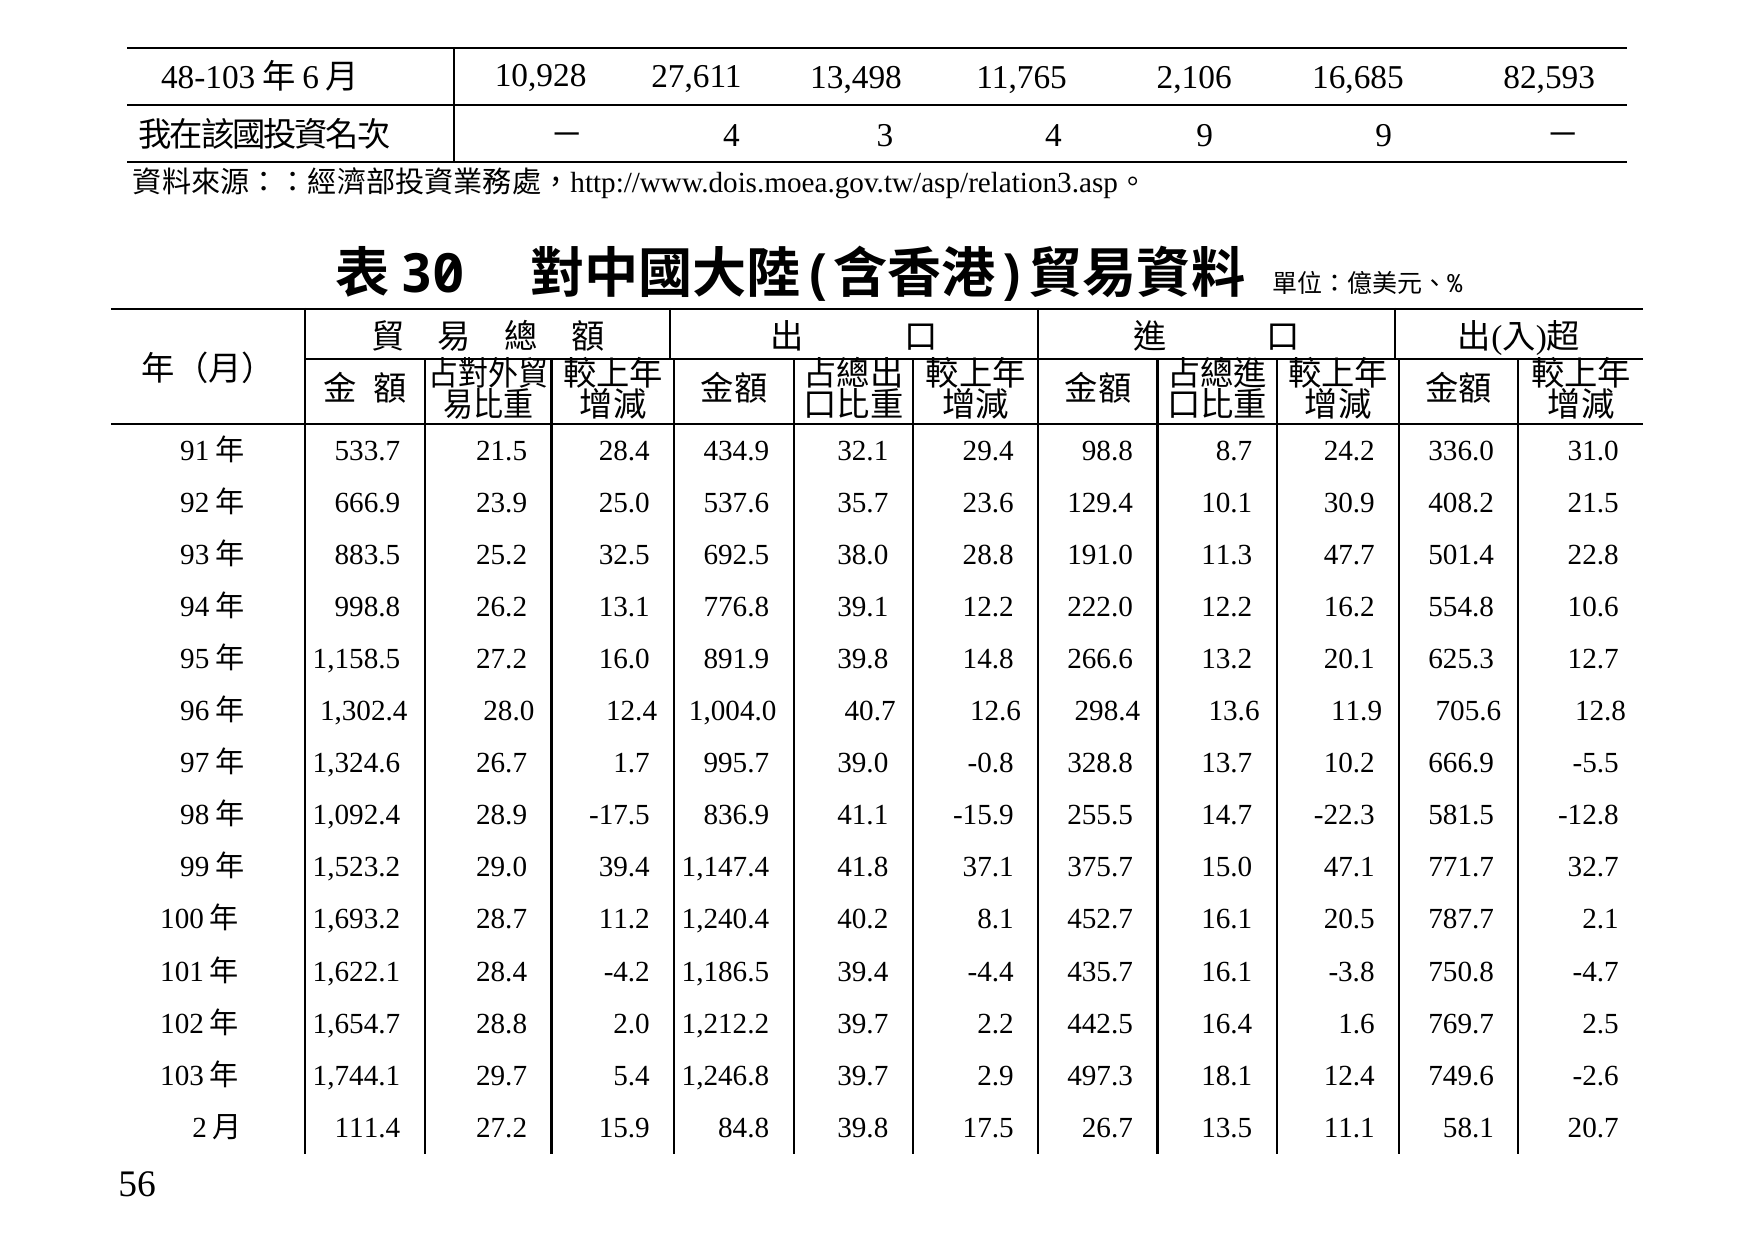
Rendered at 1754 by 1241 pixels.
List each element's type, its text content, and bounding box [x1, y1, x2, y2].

table_cell 12.4 [553, 685, 673, 737]
table_cell 14.8 [914, 633, 1037, 685]
table_cell 11.9 [1278, 685, 1398, 737]
table_cell 12.4 [1278, 1050, 1398, 1102]
table_cell 29.7 [426, 1050, 550, 1102]
table_cell 1,324.6 [306, 737, 424, 789]
table_cell 41.8 [795, 841, 912, 893]
table_cell 47.1 [1278, 841, 1398, 893]
table_cell 較上年 增減 [1278, 360, 1398, 423]
table_cell 39.7 [795, 998, 912, 1050]
table_cell 1,158.5 [306, 633, 424, 685]
table_cell 336.0 [1400, 425, 1517, 477]
table_cell 28.0 [426, 685, 550, 737]
table_cell 501.4 [1400, 529, 1517, 581]
table_cell 37.1 [914, 841, 1037, 893]
table_cell 30.9 [1278, 477, 1398, 529]
table_cell 1.6 [1278, 998, 1398, 1050]
table_cell 15.0 [1159, 841, 1276, 893]
table_cell 98.8 [1039, 425, 1156, 477]
table_cell 39.7 [795, 1050, 912, 1102]
table_cell 554.8 [1400, 581, 1517, 633]
table_cell 1,523.2 [306, 841, 424, 893]
table_cell 1,246.8 [675, 1050, 793, 1102]
table_cell 96年 [111, 685, 304, 737]
table_header 進 口 [1039, 310, 1394, 358]
table_cell 4 [936, 106, 1100, 161]
table_cell 13.2 [1159, 633, 1276, 685]
table_cell 452.7 [1039, 894, 1156, 946]
table_cell 25.2 [426, 529, 550, 581]
table_cell 692.5 [675, 529, 793, 581]
table_cell 995.7 [675, 737, 793, 789]
table_cell 1,622.1 [306, 946, 424, 998]
table_cell 14.7 [1159, 789, 1276, 841]
table_cell 8.7 [1159, 425, 1276, 477]
table_cell 103年 [111, 1050, 304, 1102]
table_cell 787.7 [1400, 894, 1517, 946]
table_cell － [455, 106, 617, 161]
table_cell 20.1 [1278, 633, 1398, 685]
table_cell 16.4 [1159, 998, 1276, 1050]
table_cell 1,186.5 [675, 946, 793, 998]
table_cell 58.1 [1400, 1102, 1517, 1154]
table_cell 9 [1100, 106, 1265, 161]
table_cell 31.0 [1519, 425, 1643, 477]
table_cell 98年 [111, 789, 304, 841]
table_cell -12.8 [1519, 789, 1643, 841]
table_cell 27.2 [426, 1102, 550, 1154]
table_cell 1,693.2 [306, 894, 424, 946]
table_cell 13.1 [553, 581, 673, 633]
table_cell 2.0 [553, 998, 673, 1050]
table_cell 891.9 [675, 633, 793, 685]
table_cell 13.6 [1159, 685, 1276, 737]
table_cell 101年 [111, 946, 304, 998]
table_cell 1,004.0 [675, 685, 793, 737]
table_cell 1,240.4 [675, 894, 793, 946]
table_cell 11.3 [1159, 529, 1276, 581]
table_cell 12.2 [1159, 581, 1276, 633]
table_cell 占總出口比重 [795, 360, 912, 423]
table_cell 25.0 [553, 477, 673, 529]
table_cell 298.4 [1039, 685, 1156, 737]
table_cell 16.1 [1159, 894, 1276, 946]
table_cell 較上年 增減 [1519, 360, 1643, 423]
table_cell 1,147.4 [675, 841, 793, 893]
table_header 年（月） [111, 310, 304, 423]
table_cell 99年 [111, 841, 304, 893]
table_cell 21.5 [1519, 477, 1643, 529]
table_cell 13.5 [1159, 1102, 1276, 1154]
table_cell 883.5 [306, 529, 424, 581]
table_cell 24.2 [1278, 425, 1398, 477]
table_cell 40.7 [795, 685, 912, 737]
table_cell 39.0 [795, 737, 912, 789]
table_cell 20.5 [1278, 894, 1398, 946]
table_cell 較上年 增減 [553, 360, 673, 423]
table_cell 4 [618, 106, 775, 161]
table_cell 13.7 [1159, 737, 1276, 789]
table_cell 129.4 [1039, 477, 1156, 529]
table_cell 191.0 [1039, 529, 1156, 581]
table_cell 11,765 [936, 49, 1100, 104]
table_cell -2.6 [1519, 1050, 1643, 1102]
table_cell 26.2 [426, 581, 550, 633]
table_cell 12.7 [1519, 633, 1643, 685]
table_cell 2.5 [1519, 998, 1643, 1050]
table_cell 較上年 增減 [914, 360, 1037, 423]
table_cell 84.8 [675, 1102, 793, 1154]
table_cell 16,685 [1265, 49, 1437, 104]
table_cell -3.8 [1278, 946, 1398, 998]
table_cell 95年 [111, 633, 304, 685]
table_cell 2.9 [914, 1050, 1037, 1102]
table_cell 581.5 [1400, 789, 1517, 841]
table_cell 2月 [111, 1102, 304, 1154]
table_cell 21.5 [426, 425, 550, 477]
table_cell 金額 [1400, 360, 1517, 423]
text 表30 對中國大陸(含香港)貿易資料 單位：億美元、% [118, 229, 1636, 308]
table_cell 28.7 [426, 894, 550, 946]
table_cell 32.5 [553, 529, 673, 581]
table_cell 28.4 [426, 946, 550, 998]
table_cell 20.7 [1519, 1102, 1643, 1154]
table_header 貿 易 總 額 [306, 310, 669, 358]
table_cell 16.2 [1278, 581, 1398, 633]
table_cell 13,498 [775, 49, 936, 104]
table_cell 497.3 [1039, 1050, 1156, 1102]
table_cell 32.7 [1519, 841, 1643, 893]
table_cell 12.2 [914, 581, 1037, 633]
table_cell 9 [1265, 106, 1437, 161]
table_cell 22.8 [1519, 529, 1643, 581]
table_cell 93年 [111, 529, 304, 581]
table_cell 占總進口比重 [1159, 360, 1276, 423]
table_cell 12.8 [1519, 685, 1643, 737]
table_cell 434.9 [675, 425, 793, 477]
table_cell 我在該國投資名次 [127, 106, 453, 161]
table_cell 28.8 [914, 529, 1037, 581]
table_cell 769.7 [1400, 998, 1517, 1050]
table_cell 255.5 [1039, 789, 1156, 841]
table_cell 金額 [1039, 360, 1156, 423]
table_cell 266.6 [1039, 633, 1156, 685]
table_header 出 口 [671, 310, 1037, 358]
table_cell 金額 [675, 360, 793, 423]
table_cell 28.8 [426, 998, 550, 1050]
table_cell 23.9 [426, 477, 550, 529]
table_cell 2.1 [1519, 894, 1643, 946]
table_cell 91年 [111, 425, 304, 477]
table_cell 28.4 [553, 425, 673, 477]
table_cell 666.9 [1400, 737, 1517, 789]
table_cell 375.7 [1039, 841, 1156, 893]
table_cell 29.0 [426, 841, 550, 893]
table_cell 1,302.4 [306, 685, 424, 737]
table_cell 1,654.7 [306, 998, 424, 1050]
table_cell 27.2 [426, 633, 550, 685]
table_cell 1,744.1 [306, 1050, 424, 1102]
table_cell 94年 [111, 581, 304, 633]
table_cell 48-103年6月 [127, 49, 453, 104]
table_cell 11.1 [1278, 1102, 1398, 1154]
table_cell 328.8 [1039, 737, 1156, 789]
table_cell -4.2 [553, 946, 673, 998]
table_cell － [1438, 106, 1627, 161]
table_cell 11.2 [553, 894, 673, 946]
table_cell 32.1 [795, 425, 912, 477]
table_cell 2,106 [1100, 49, 1265, 104]
table_cell 39.8 [795, 1102, 912, 1154]
table_cell 28.9 [426, 789, 550, 841]
table_cell 435.7 [1039, 946, 1156, 998]
table_cell 10.6 [1519, 581, 1643, 633]
table_cell 39.1 [795, 581, 912, 633]
table_cell 占對外貿易比重 [426, 360, 550, 423]
table_cell 998.8 [306, 581, 424, 633]
table_cell 442.5 [1039, 998, 1156, 1050]
table_cell 1.7 [553, 737, 673, 789]
table_cell 92年 [111, 477, 304, 529]
table_cell 39.4 [553, 841, 673, 893]
table_cell 26.7 [1039, 1102, 1156, 1154]
table_cell 29.4 [914, 425, 1037, 477]
table_cell 26.7 [426, 737, 550, 789]
table_cell 8.1 [914, 894, 1037, 946]
table_cell 1,212.2 [675, 998, 793, 1050]
table_cell 111.4 [306, 1102, 424, 1154]
table_cell 750.8 [1400, 946, 1517, 998]
table_cell 5.4 [553, 1050, 673, 1102]
table_cell 23.6 [914, 477, 1037, 529]
table_cell 666.9 [306, 477, 424, 529]
table_cell 776.8 [675, 581, 793, 633]
table_cell -5.5 [1519, 737, 1643, 789]
table_cell 10.2 [1278, 737, 1398, 789]
table_cell 10,928 [455, 49, 617, 104]
table_cell 836.9 [675, 789, 793, 841]
table_cell 41.1 [795, 789, 912, 841]
table_cell 97年 [111, 737, 304, 789]
table_cell 3 [775, 106, 936, 161]
table_cell 408.2 [1400, 477, 1517, 529]
table_cell 2.2 [914, 998, 1037, 1050]
text 資料來源：：經濟部投資業務處，http://www.dois.moea.gov.tw/asp/relation3.asp。 [133, 163, 1636, 200]
table_cell 222.0 [1039, 581, 1156, 633]
table_cell 771.7 [1400, 841, 1517, 893]
table_cell 82,593 [1438, 49, 1627, 104]
table_cell 533.7 [306, 425, 424, 477]
table_header 出(入)超 [1396, 310, 1643, 358]
table_cell 10.1 [1159, 477, 1276, 529]
table_cell 18.1 [1159, 1050, 1276, 1102]
table_cell 749.6 [1400, 1050, 1517, 1102]
table_cell 40.2 [795, 894, 912, 946]
table_cell 38.0 [795, 529, 912, 581]
table_cell 金 額 [306, 360, 424, 423]
table_cell -22.3 [1278, 789, 1398, 841]
table_cell -4.7 [1519, 946, 1643, 998]
table_cell -4.4 [914, 946, 1037, 998]
table_cell 625.3 [1400, 633, 1517, 685]
table_cell 27,611 [618, 49, 775, 104]
table_cell 47.7 [1278, 529, 1398, 581]
table_cell 35.7 [795, 477, 912, 529]
table_cell -17.5 [553, 789, 673, 841]
table_cell 17.5 [914, 1102, 1037, 1154]
table_cell 15.9 [553, 1102, 673, 1154]
table_cell 537.6 [675, 477, 793, 529]
table_cell 102年 [111, 998, 304, 1050]
table_cell 39.4 [795, 946, 912, 998]
table_cell 16.1 [1159, 946, 1276, 998]
table_cell -15.9 [914, 789, 1037, 841]
table_cell 39.8 [795, 633, 912, 685]
table_cell 100年 [111, 894, 304, 946]
table_cell 1,092.4 [306, 789, 424, 841]
table_cell 12.6 [914, 685, 1037, 737]
table_cell -0.8 [914, 737, 1037, 789]
table_cell 705.6 [1400, 685, 1517, 737]
table_cell 16.0 [553, 633, 673, 685]
